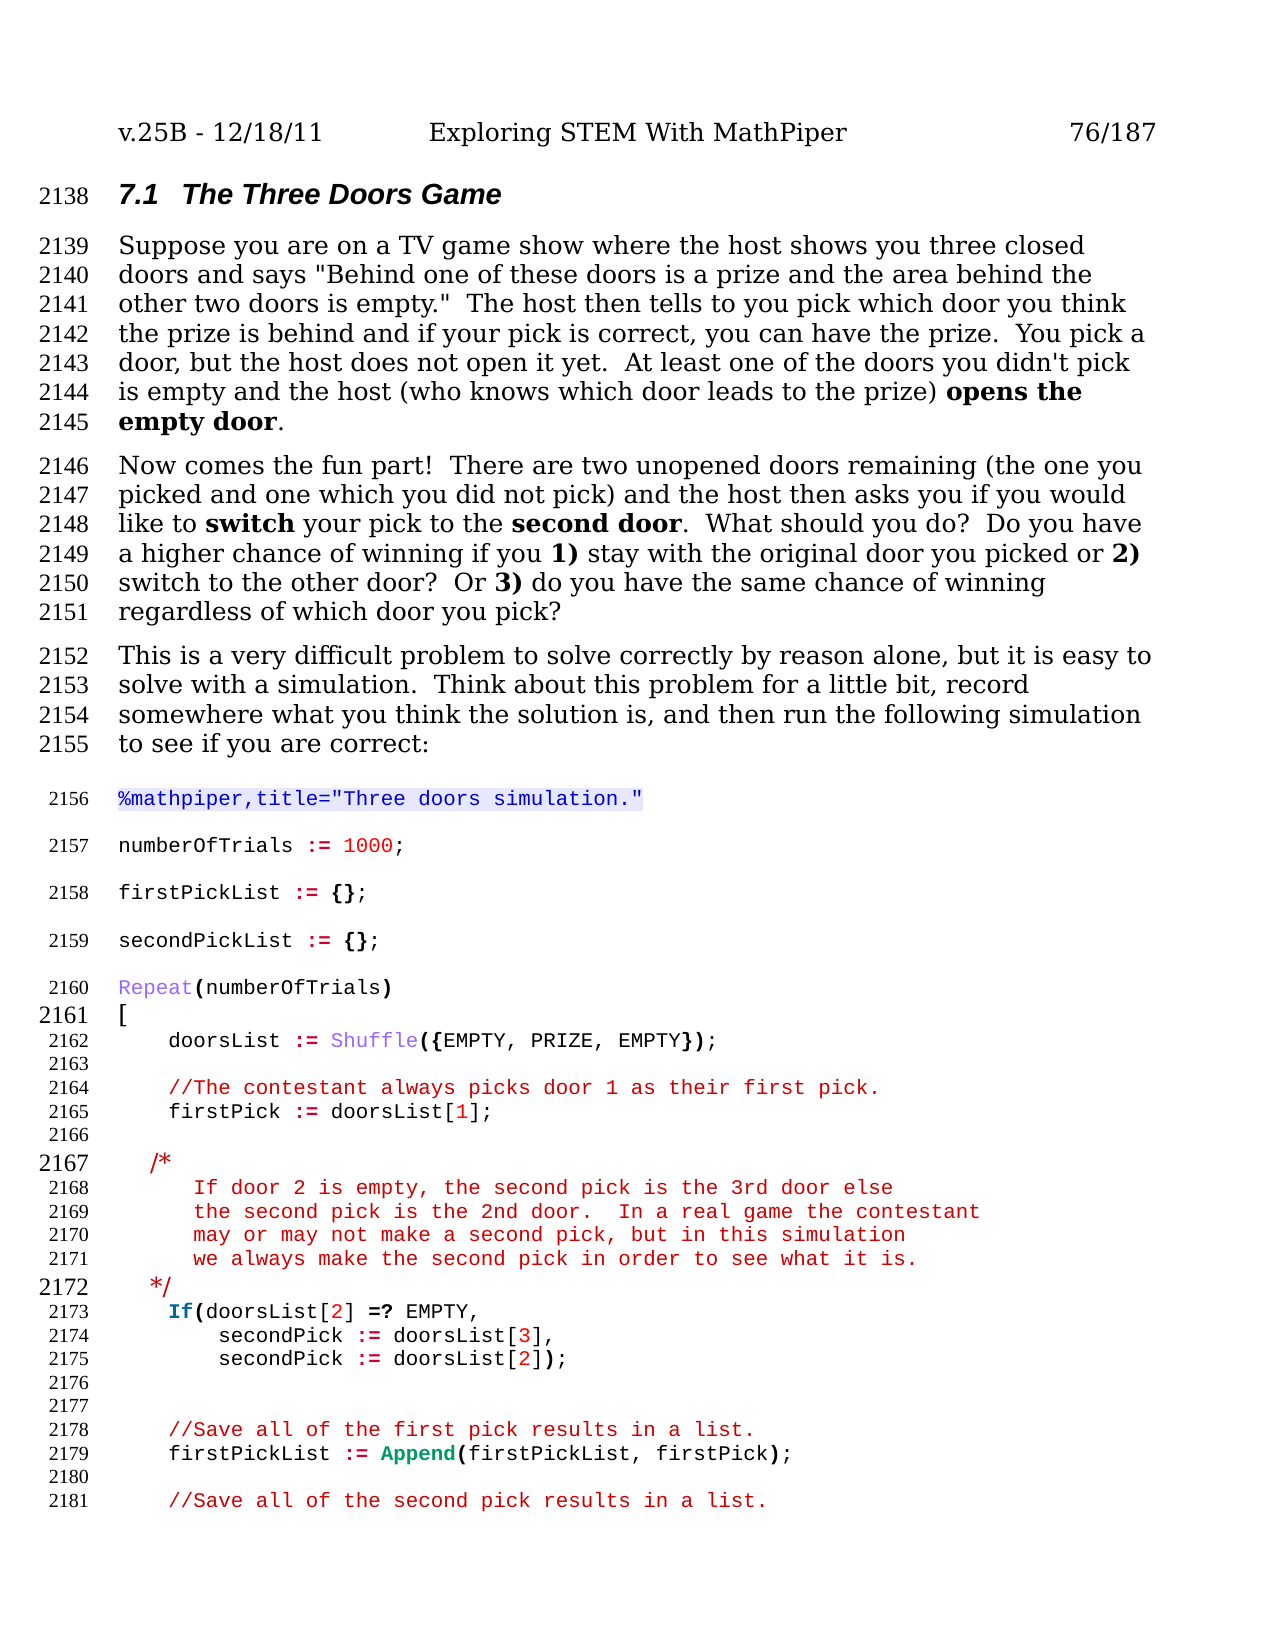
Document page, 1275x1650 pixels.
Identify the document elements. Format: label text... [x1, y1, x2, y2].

text the second pick is the 2nd door. In a real game the contestant [118, 1201, 1157, 1224]
text %mathpiper,title="Three doors simulation." [118, 788, 1157, 811]
text firstPick := doorsList[1]; [118, 1101, 1157, 1124]
text /* [118, 1148, 1157, 1177]
text secondPickList := {}; [118, 930, 1157, 953]
text //The contestant always picks door 1 as their first pick. [118, 1077, 1157, 1101]
text //Save all of the first pick results in a list. [118, 1419, 1157, 1443]
text firstPickList := Append(firstPickList, firstPick); [118, 1443, 1157, 1466]
text */ [118, 1272, 1157, 1301]
text //Save all of the second pick results in a list. [118, 1490, 1157, 1514]
text doorsList := Shuffle({EMPTY, PRIZE, EMPTY}); [118, 1030, 1157, 1053]
text secondPick := doorsList[2]); [118, 1348, 1157, 1372]
text This is a very difficult problem to solve correctly by reason alone, but it is easy to solve with a simulation. Think about this problem for a little bit, record somewhere what you think the solution is, and then run the following simulation to see if you are correct: [118, 641, 1157, 758]
text we always make the second pick in order to see what it is. [118, 1248, 1157, 1272]
text Suppose you are on a TV game show where the host shows you three closed doors and says "Behind one of these doors is a prize and the area behind the other two doors is empty." The host then tells to you pick which door you think the prize is behind and if your pick is correct, you can have the prize. You pick a door, but the host does not open it yet. At least one of the doors you didn't pick is empty and the host (who knows which door leads to the prize) opens the empty door. [118, 231, 1157, 436]
text Now comes the fun part! There are two unopened doors remaining (the one you picked and one which you did not pick) and the host then asks you if you would like to switch your pick to the second door. What should you do? Do you have a higher chance of winning if you 1) stay with the original door you picked or 2) switch to the other door? Or 3) do you have the same chance of winning regardless of which door you pick? [118, 451, 1157, 626]
text secondPick := doorsList[3], [118, 1324, 1157, 1348]
text If(doorsList[2] =? EMPTY, [118, 1301, 1157, 1324]
text Repeat(numberOfTrials) [118, 977, 1157, 1001]
text firstPickList := {}; [118, 882, 1157, 906]
text If door 2 is empty, the second pick is the 3rd door else [118, 1177, 1157, 1201]
text [ [118, 1001, 1157, 1030]
text may or may not make a second pick, but in this simulation [118, 1224, 1157, 1248]
subtitle The Three Doors Game [118, 177, 1157, 210]
text numberOfTrials := 1000; [118, 835, 1157, 859]
